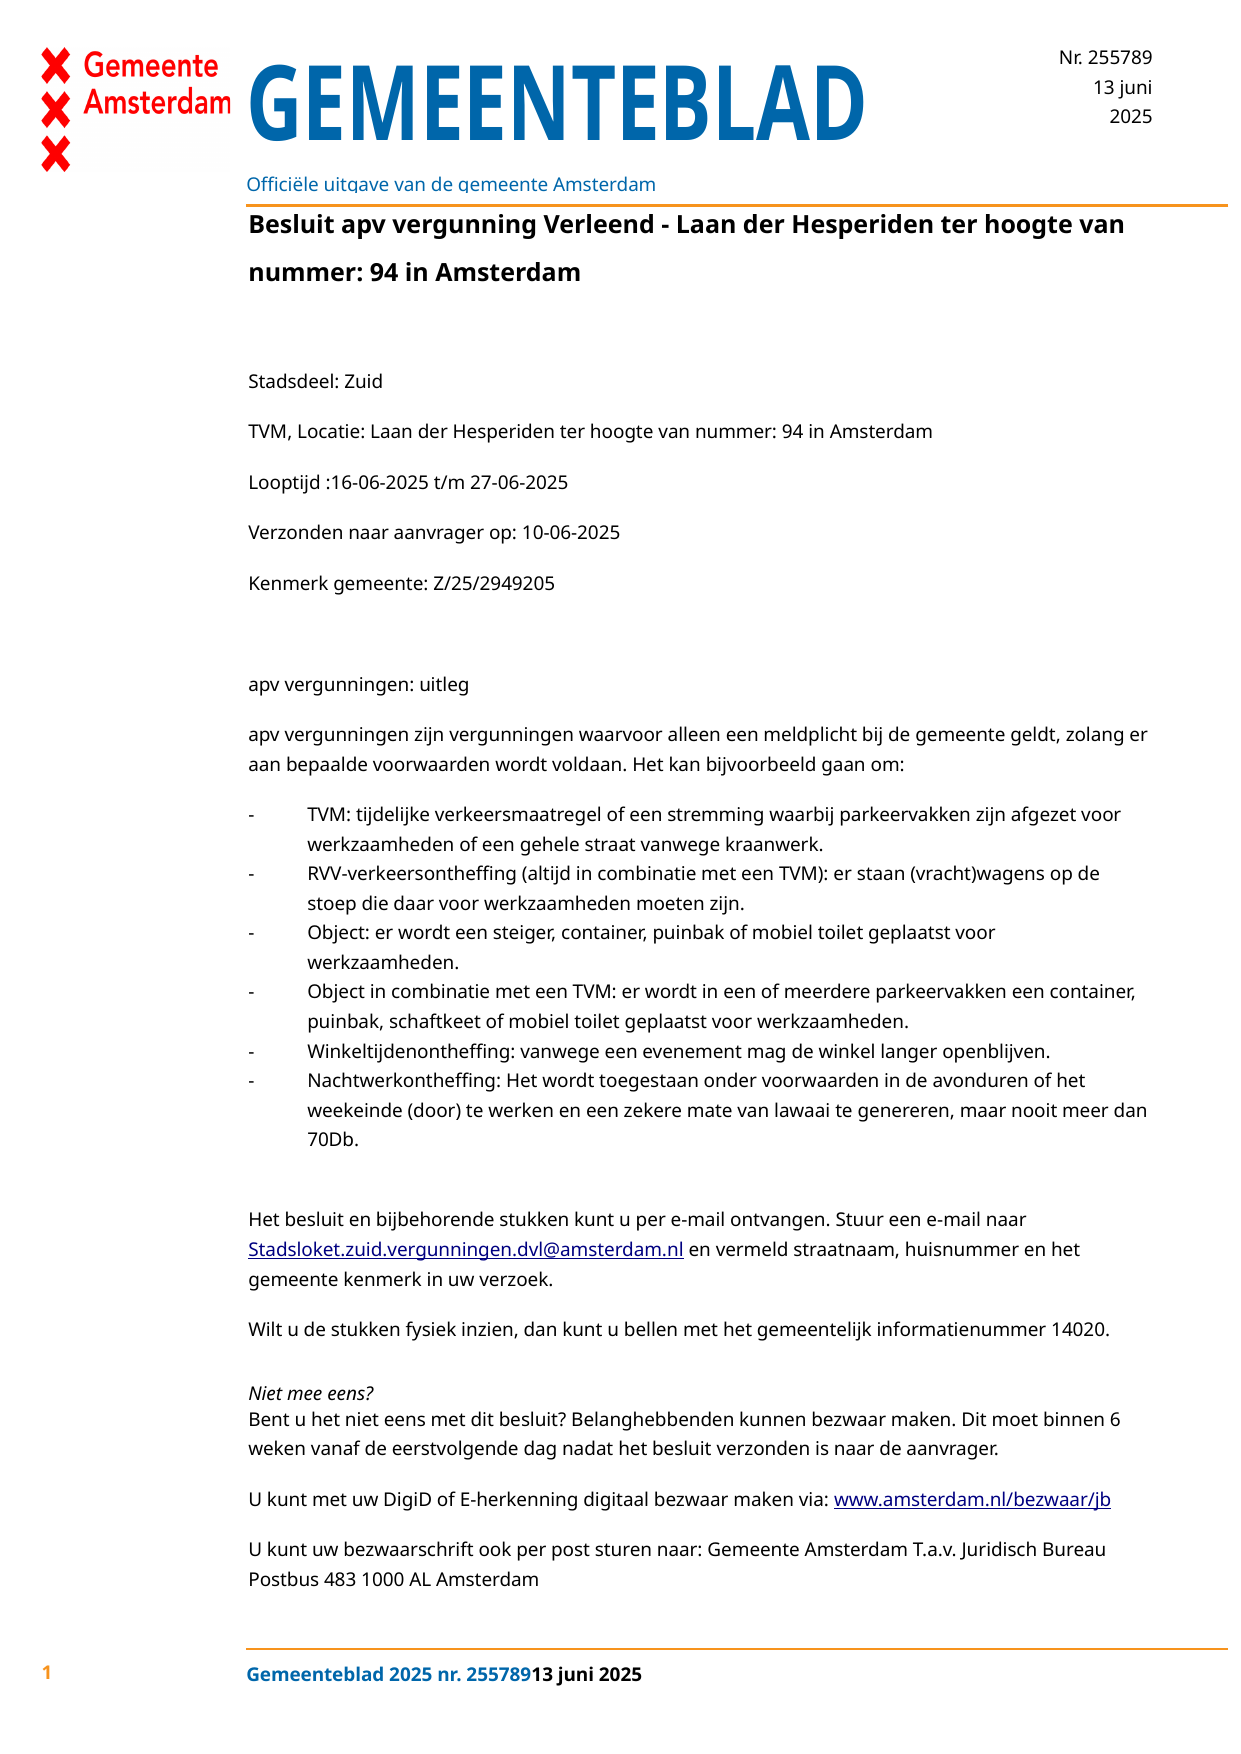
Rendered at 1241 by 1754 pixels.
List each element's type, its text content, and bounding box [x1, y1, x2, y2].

text apv vergunningen: uitleg [248, 671, 1152, 697]
list Winkeltijdenontheffing: vanwege een evenement mag de winkel langer openblijven. [248, 1038, 1152, 1064]
list RVV-verkeersontheffing (altijd in combinatie met een TVM): er staan (vracht)wagens op de stoep die daar voor werkzaamheden moeten zijn. [248, 860, 1152, 916]
list Object in combinatie met een TVM: er wordt in een of meerdere parkeervakken een container, puinbak, schaftkeet of mobiel toilet geplaatst voor werkzaamheden. [248, 979, 1152, 1034]
text TVM, Locatie: Laan der Hesperiden ter hoogte van nummer: 94 in Amsterdam [248, 419, 1152, 444]
text U kunt met uw DigiD of E-herkenning digitaal bezwaar maken via: www.amsterdam.nl/bezwaar/jb [248, 1486, 1152, 1512]
text Wilt u de stukken fysiek inzien, dan kunt u bellen met het gemeentelijk informatienummer 14020. [248, 1316, 1152, 1342]
list Nachtwerkontheffing: Het wordt toegestaan onder voorwaarden in de avonduren of het weekeinde (door) te werken en een zekere mate van lawaai te genereren, maar nooit meer dan 70Db. [248, 1067, 1152, 1152]
text Het besluit en bijbehorende stukken kunt u per e-mail ontvangen. Stuur een e-mail naar Stadsloket.zuid.vergunningen.dvl@amsterdam.nl en vermeld straatnaam, huisnummer en het gemeente kenmerk in uw verzoek. [248, 1207, 1152, 1292]
text Looptijd :16-06-2025 t/m 27-06-2025 [248, 469, 1152, 495]
list TVM: tijdelijke verkeersmaatregel of een stremming waarbij parkeervakken zijn afgezet voor werkzaamheden of een gehele straat vanwege kraanwerk. [248, 801, 1152, 857]
text Kenmerk gemeente: Z/25/2949205 [248, 570, 1152, 596]
text apv vergunningen zijn vergunningen waarvoor alleen een meldplicht bij de gemeente geldt, zolang er aan bepaalde voorwaarden wordt voldaan. Het kan bijvoorbeeld gaan om: [248, 721, 1152, 777]
text Verzonden naar aanvrager op: 10-06-2025 [248, 519, 1152, 545]
picture [41, 47, 231, 172]
text Stadsdeel: Zuid [248, 368, 1152, 394]
list Object: er wordt een steiger, container, puinbak of mobiel toilet geplaatst voor werkzaamheden. [248, 919, 1152, 975]
text Niet mee eens? [248, 1380, 1152, 1406]
text U kunt uw bezwaarschrift ook per post sturen naar: Gemeente Amsterdam T.a.v. Juridisch Bureau Postbus 483 1000 AL Amsterdam [248, 1536, 1152, 1592]
text Besluit apv vergunning Verleend - Laan der Hesperiden ter hoogte van nummer: 94 in Amsterdam [248, 207, 1152, 288]
text Bent u het niet eens met dit besluit? Belanghebbenden kunnen bezwaar maken. Dit moet binnen 6 weken vanaf de eerstvolgende dag nadat het besluit verzonden is naar de aanvrager. [248, 1406, 1152, 1461]
